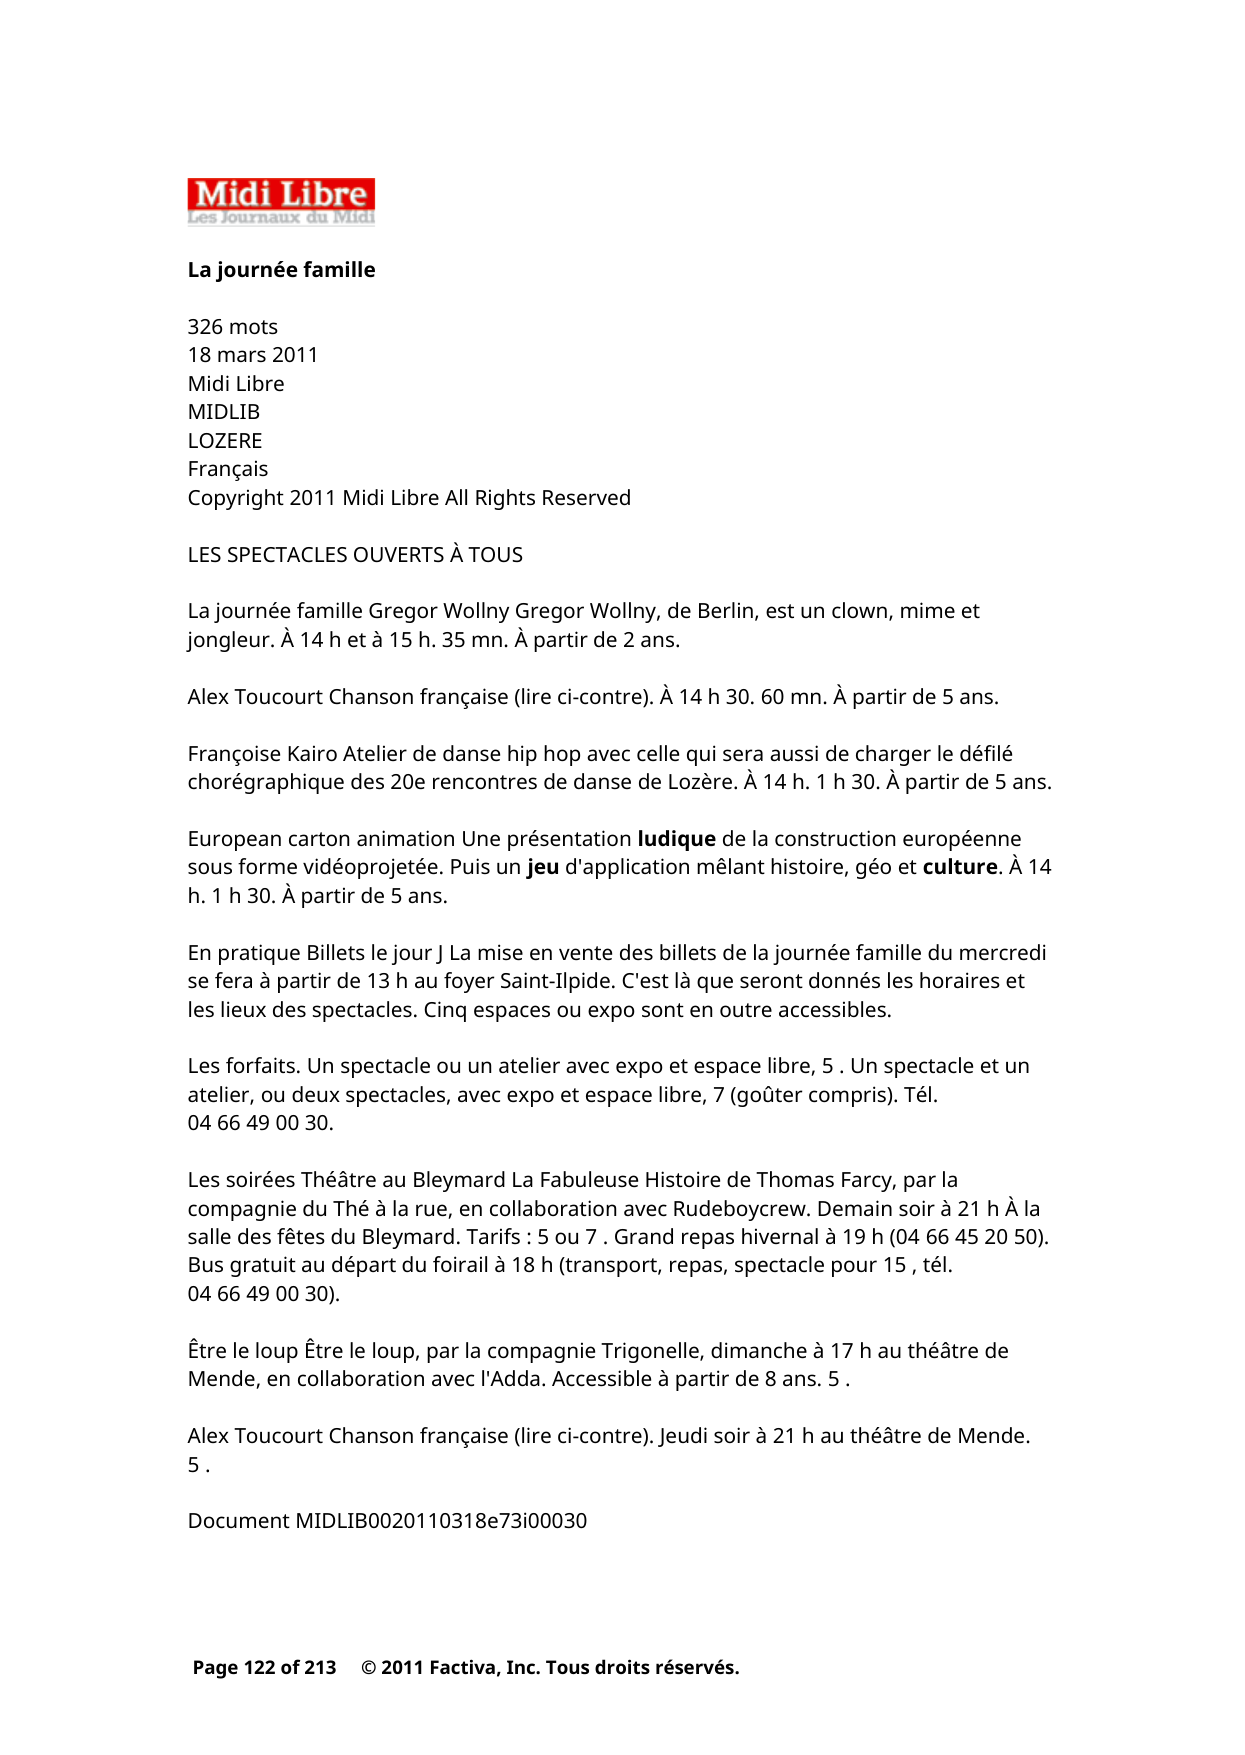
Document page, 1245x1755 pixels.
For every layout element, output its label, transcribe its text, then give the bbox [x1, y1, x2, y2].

text La journée famille Gregor Wollny Gregor Wollny, de Berlin, est un clown, mime et jongleur. À 14 h et à 15 h. 35 mn. À partir de 2 ans. [187, 597, 1057, 653]
text Document MIDLIB0020110318e73i00030 [187, 1507, 1057, 1535]
text LES SPECTACLES OUVERTS À TOUS [187, 540, 1057, 568]
text Copyright 2011 Midi Libre All Rights Reserved [187, 483, 1057, 511]
text En pratique Billets le jour J La mise en vente des billets de la journée famille du mercredi se fera à partir de 13 h au foyer Saint-Ilpide. C'est là que seront donnés les horaires et les lieux des spectacles. Cinq espaces ou expo sont en outre accessibles. [187, 938, 1057, 1023]
text La journée famille [187, 255, 1057, 284]
text European carton animation Une présentation ludique de la construction européenne sous forme vidéoprojetée. Puis un jeu d'application mêlant histoire, géo et culture. À 14 h. 1 h 30. À partir de 5 ans. [187, 824, 1057, 909]
text Les forfaits. Un spectacle ou un atelier avec expo et espace libre, 5 . Un spectacle et un atelier, ou deux spectacles, avec expo et espace libre, 7 (goûter compris). Tél. 04 66 49 00 30. [187, 1052, 1057, 1137]
text 326 mots [187, 312, 1057, 341]
text Midi Libre [187, 369, 1057, 397]
text Françoise Kairo Atelier de danse hip hop avec celle qui sera aussi de charger le défilé chorégraphique des 20e rencontres de danse de Lozère. À 14 h. 1 h 30. À partir de 5 ans. [187, 739, 1057, 796]
text Être le loup Être le loup, par la compagnie Trigonelle, dimanche à 17 h au théâtre de Mende, en collaboration avec l'Adda. Accessible à partir de 8 ans. 5 . [187, 1336, 1057, 1393]
picture [187, 178, 375, 227]
text 18 mars 2011 [187, 341, 1057, 369]
text Alex Toucourt Chanson française (lire ci-contre). À 14 h 30. 60 mn. À partir de 5 ans. [187, 682, 1057, 710]
text Les soirées Théâtre au Bleymard La Fabuleuse Histoire de Thomas Farcy, par la compagnie du Thé à la rue, en collaboration avec Rudeboycrew. Demain soir à 21 h À la salle des fêtes du Bleymard. Tarifs : 5 ou 7 . Grand repas hivernal à 19 h (04 66 45 20 50). Bus gratuit au départ du foirail à 18 h (transport, repas, spectacle pour 15 , tél. 04 66 49 00 30). [187, 1165, 1057, 1307]
text Alex Toucourt Chanson française (lire ci-contre). Jeudi soir à 21 h au théâtre de Mende. 5 . [187, 1421, 1057, 1478]
text MIDLIB [187, 397, 1057, 426]
text Français [187, 454, 1057, 483]
text LOZERE [187, 426, 1057, 454]
